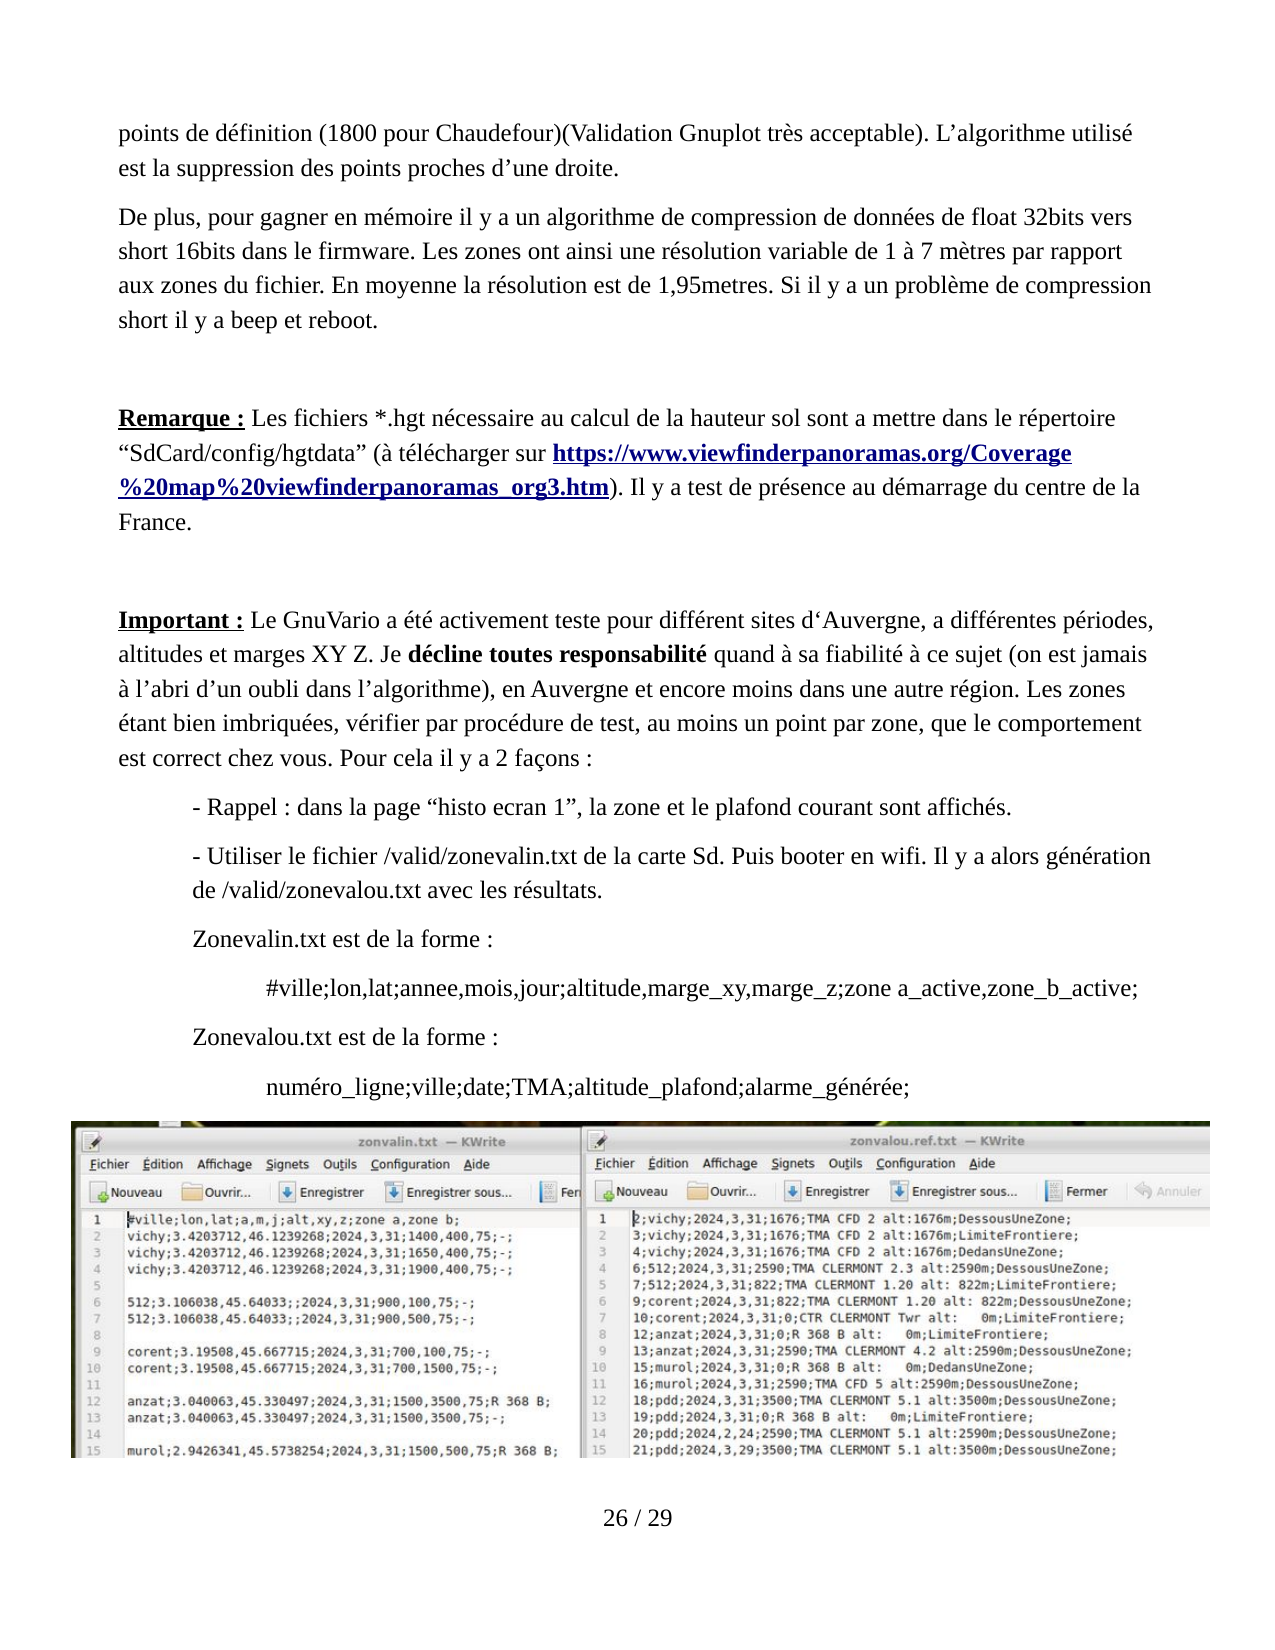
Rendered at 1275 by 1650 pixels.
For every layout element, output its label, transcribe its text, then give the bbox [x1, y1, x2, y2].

text Important : Le GnuVario a été activement teste pour différent sites d‘Auvergne, a différentes périodes, altitudes et marges XY Z. Je décline toutes responsabilité quand à sa fiabilité à ce sujet (on est jamais à l’abri d’un oubli dans l’algorithme), en Auvergne et encore moins dans une autre région. Les zones étant bien imbriquées, vérifier par procédure de test, au moins un point par zone, que le comportement est correct chez vous. Pour cela il y a 2 façons : [118, 605, 1157, 771]
text #ville;lon,lat;annee,mois,jour;altitude,marge_xy,marge_z;zone a_active,zone_b_active; [118, 973, 1157, 1002]
text points de définition (1800 pour Chaudefour)(Validation Gnuplot très acceptable). L’algorithme utilisé est la suppression des points proches d’une droite. [118, 118, 1157, 181]
text numéro_ligne;ville;date;TMA;altitude_plafond;alarme_générée; [118, 1072, 1157, 1100]
picture [71, 1121, 1210, 1458]
text Remarque : Les fichiers *.hgt nécessaire au calcul de la hauteur sol sont a mettre dans le répertoire “SdCard/config/hgtdata” (à télécharger sur https://www.viewfinderpanoramas.org/Coverage%20map%20viewfinderpanoramas_org3.htm). Il y a test de présence au démarrage du centre de la France. [118, 403, 1157, 535]
text Zonevalou.txt est de la forme : [118, 1022, 1157, 1051]
text De plus, pour gagner en mémoire il y a un algorithme de compression de données de float 32bits vers short 16bits dans le firmware. Les zones ont ainsi une résolution variable de 1 à 7 mètres par rapport aux zones du fichier. En moyenne la résolution est de 1,95metres. Si il y a un problème de compression short il y a beep et reboot. [118, 202, 1157, 334]
text - Utiliser le fichier /valid/zonevalin.txt de la carte Sd. Puis booter en wifi. Il y a alors génération de /valid/zonevalou.txt avec les résultats. [118, 841, 1157, 904]
text - Rappel : dans la page “histo ecran 1”, la zone et le plafond courant sont affichés. [118, 792, 1157, 821]
text Zonevalin.txt est de la forme : [118, 924, 1157, 953]
